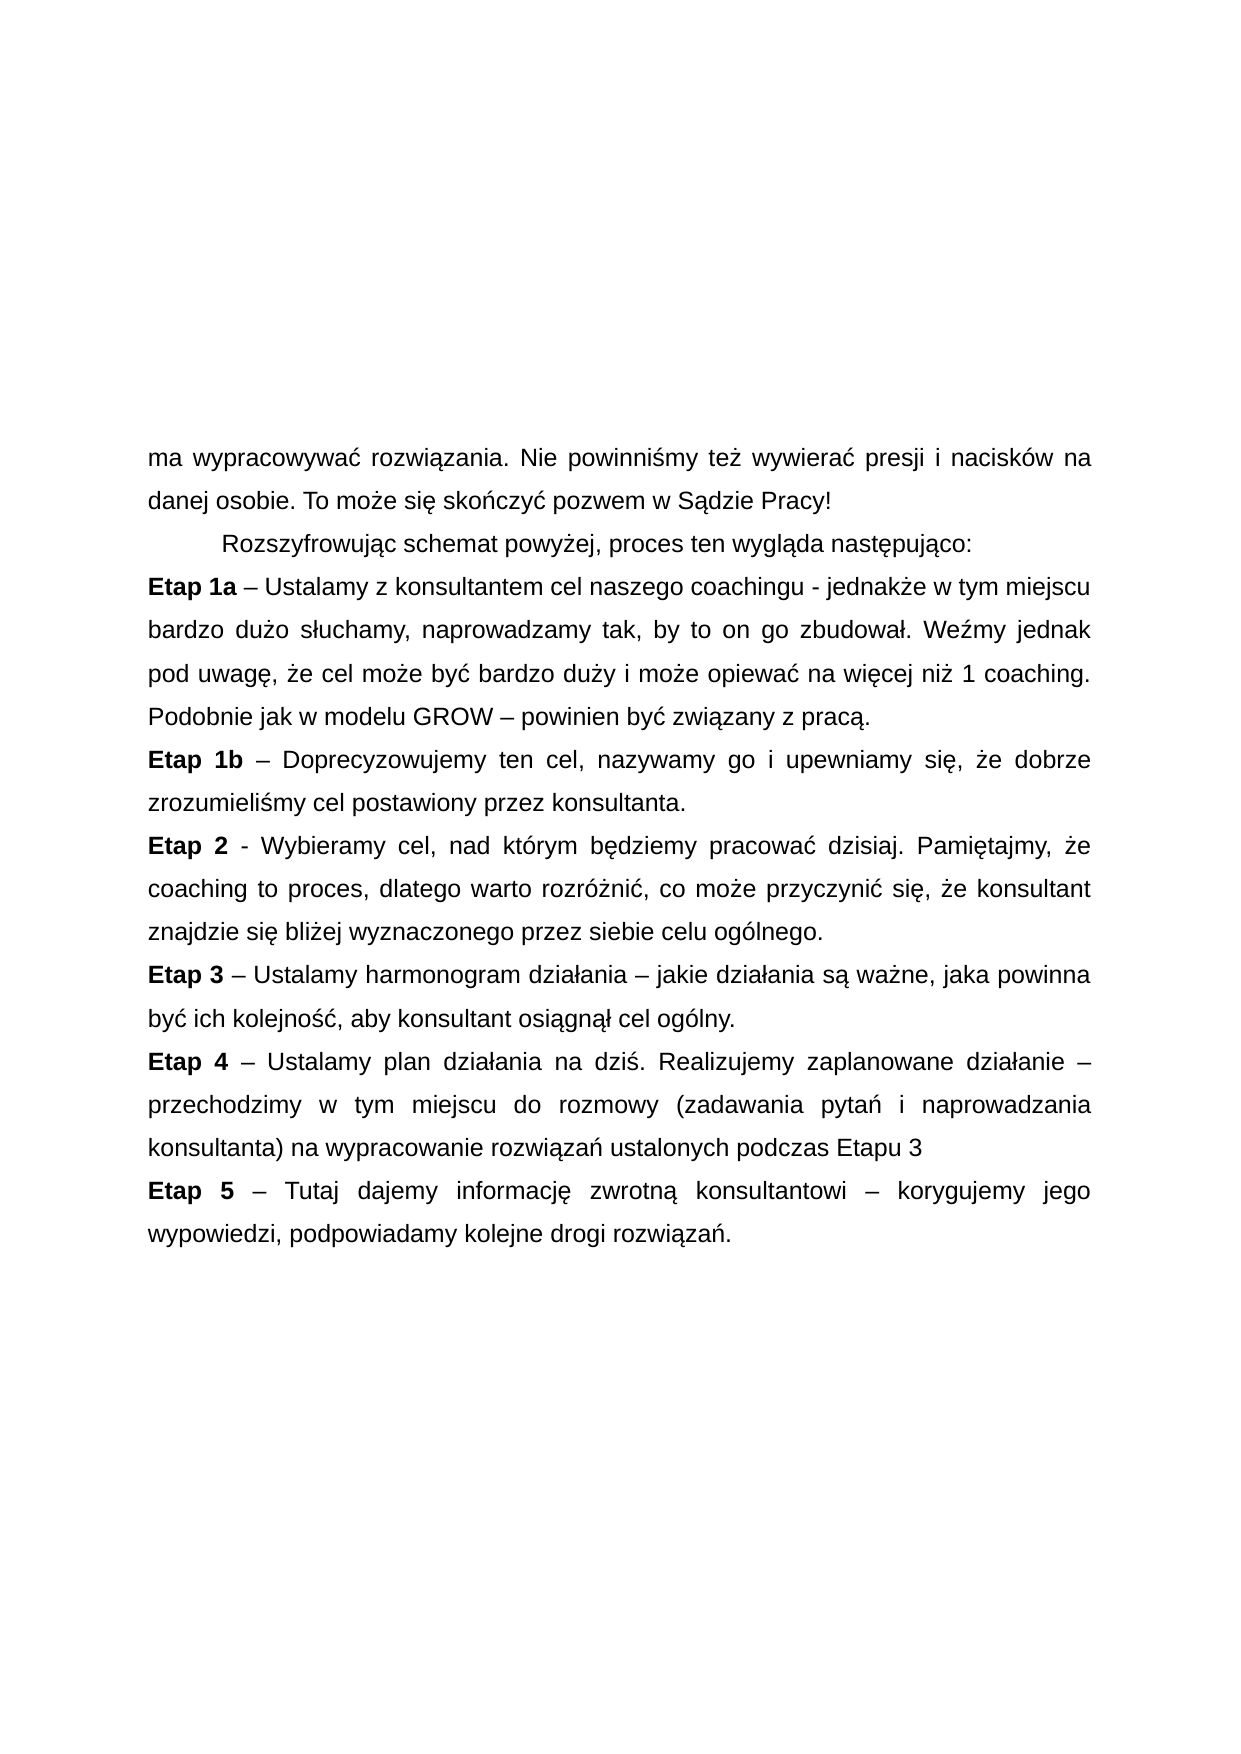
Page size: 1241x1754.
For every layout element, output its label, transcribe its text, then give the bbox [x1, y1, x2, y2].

text ma wypracowywać rozwiązania. Nie powinniśmy też wywierać presji i nacisków na danej osobie. To może się skończyć pozwem w Sądzie Pracy! [148, 443, 1092, 515]
text Etap 1b – Doprecyzowujemy ten cel, nazywamy go i upewniamy się, że dobrze zrozumieliśmy cel postawiony przez konsultanta. [148, 745, 1092, 817]
text Rozszyfrowując schemat powyżej, proces ten wygląda następująco: [148, 529, 1092, 558]
text Etap 2 - Wybieramy cel, nad którym będziemy pracować dzisiaj. Pamiętajmy, że coaching to proces, dlatego warto rozróżnić, co może przyczynić się, że konsultant znajdzie się bliżej wyznaczonego przez siebie celu ogólnego. [148, 831, 1092, 946]
text Etap 5 – Tutaj dajemy informację zwrotną konsultantowi – korygujemy jego wypowiedzi, podpowiadamy kolejne drogi rozwiązań. [148, 1176, 1092, 1248]
text Etap 4 – Ustalamy plan działania na dziś. Realizujemy zaplanowane działanie – przechodzimy w tym miejscu do rozmowy (zadawania pytań i naprowadzania konsultanta) na wypracowanie rozwiązań ustalonych podczas Etapu 3 [148, 1047, 1092, 1162]
text Etap 1a – Ustalamy z konsultantem cel naszego coachingu - jednakże w tym miejscu bardzo dużo słuchamy, naprowadzamy tak, by to on go zbudował. Weźmy jednak pod uwagę, że cel może być bardzo duży i może opiewać na więcej niż 1 coaching. Podobnie jak w modelu GROW – powinien być związany z pracą. [148, 572, 1092, 731]
text Etap 3 – Ustalamy harmonogram działania – jakie działania są ważne, jaka powinna być ich kolejność, aby konsultant osiągnął cel ogólny. [148, 961, 1092, 1032]
